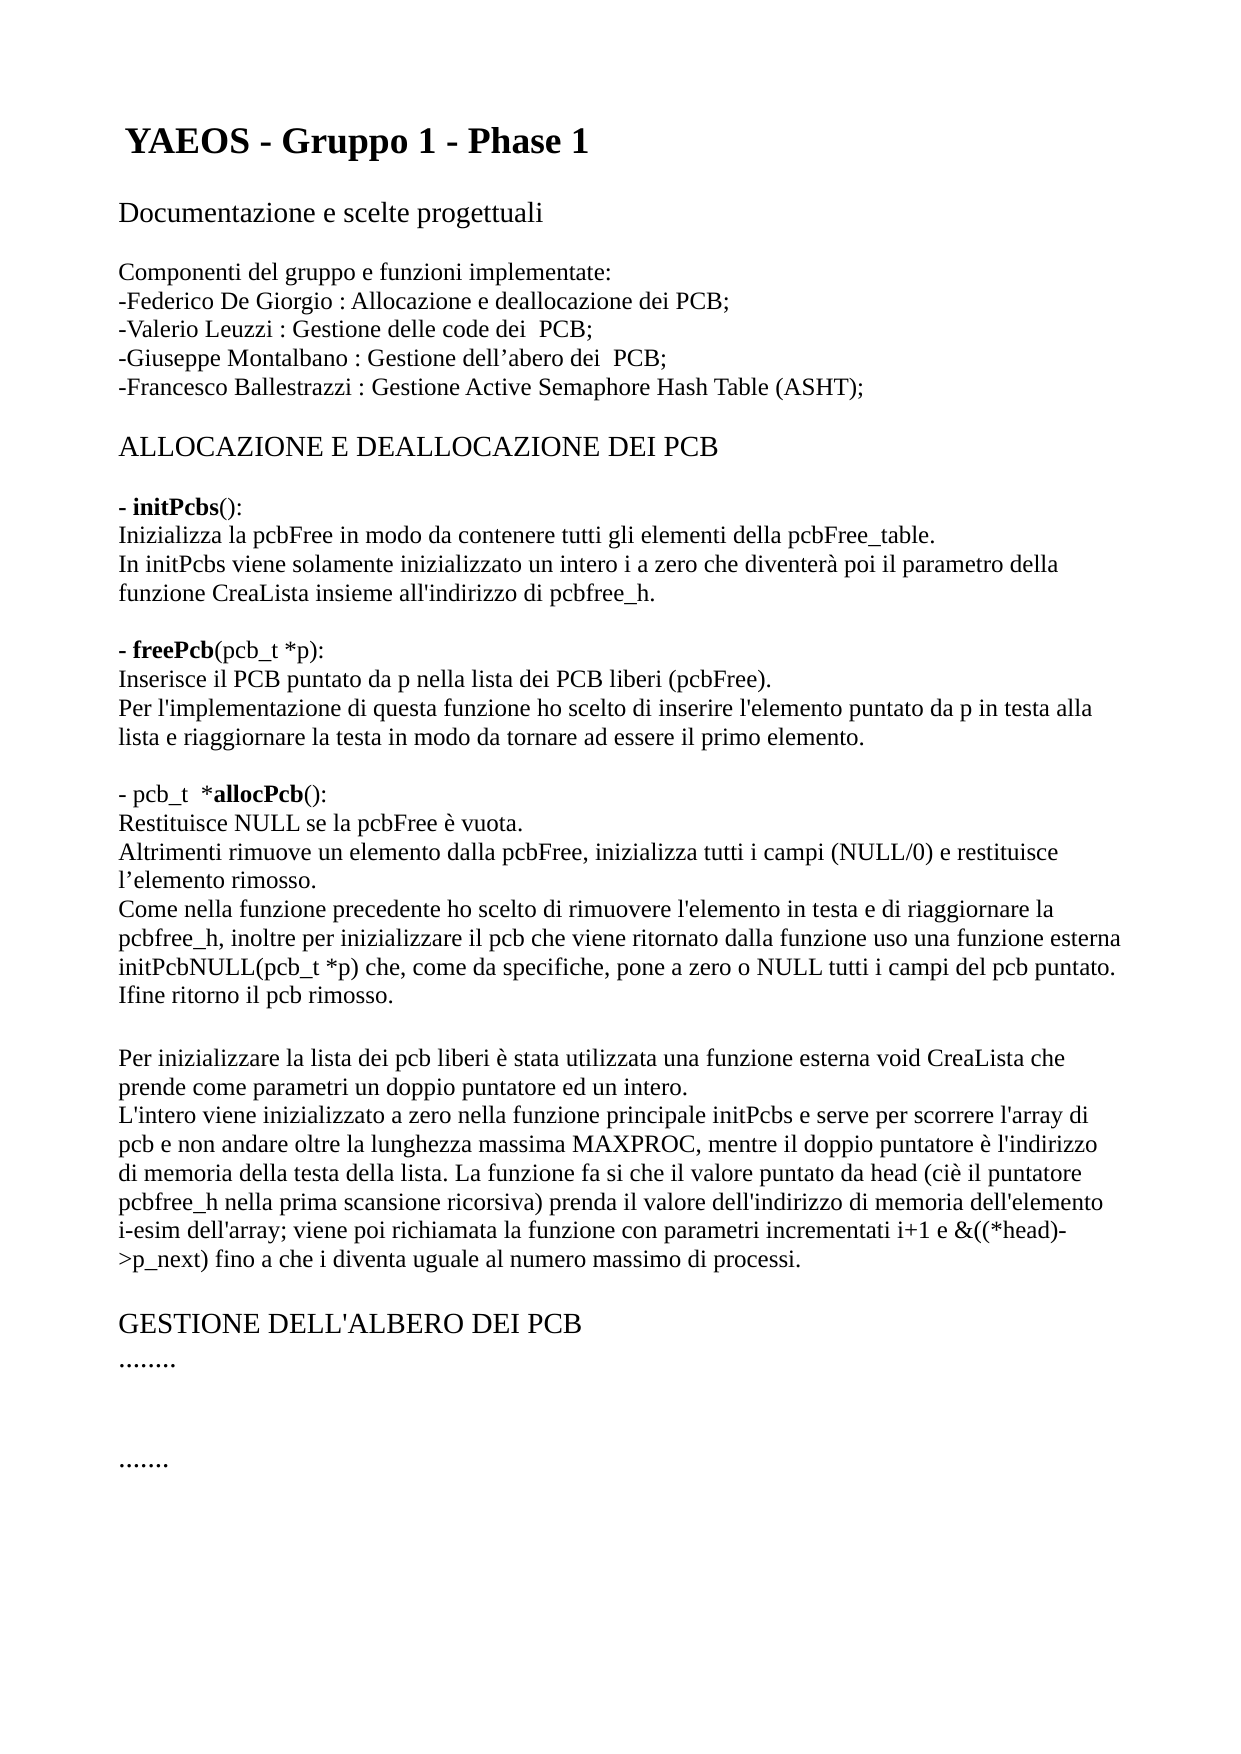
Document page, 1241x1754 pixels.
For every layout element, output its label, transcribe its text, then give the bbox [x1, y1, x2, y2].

text -Giuseppe Montalbano : Gestione dell’abero dei PCB; [118, 343, 1122, 372]
text - pcb_t *allocPcb(): [118, 779, 1122, 808]
text Inizializza la pcbFree in modo da contenere tutti gli elementi della pcbFree_table. [118, 521, 1122, 549]
text GESTIONE DELL'ALBERO DEI PCB [118, 1306, 1122, 1340]
text Restituisce NULL se la pcbFree è vuota. [118, 808, 1122, 837]
text -Valerio Leuzzi : Gestione delle code dei PCB; [118, 314, 1122, 343]
text -Francesco Ballestrazzi : Gestione Active Semaphore Hash Table (ASHT); [118, 372, 1122, 401]
text ....... [118, 1441, 1122, 1474]
text YAEOS - Gruppo 1 - Phase 1 [118, 118, 1122, 161]
text - initPcbs(): [118, 492, 1122, 521]
text Per l'implementazione di questa funzione ho scelto di inserire l'elemento puntato da p in testa alla lista e riaggiornare la testa in modo da tornare ad essere il primo elemento. [118, 693, 1122, 751]
text Altrimenti rimuove un elemento dalla pcbFree, inizializza tutti i campi (NULL/0) e restituisce l’elemento rimosso. [118, 837, 1122, 894]
text Come nella funzione precedente ho scelto di rimuovere l'elemento in testa e di riaggiornare la pcbfree_h, inoltre per inizializzare il pcb che viene ritornato dalla funzione uso una funzione esterna initPcbNULL(pcb_t *p) che, come da specifiche, pone a zero o NULL tutti i campi del pcb puntato. Ifine ritorno il pcb rimosso. [118, 894, 1122, 1009]
text ........ [118, 1340, 1122, 1373]
text Componenti del gruppo e funzioni implementate: [118, 257, 1122, 286]
text Per inizializzare la lista dei pcb liberi è stata utilizzata una funzione esterna void CreaLista che prende come parametri un doppio puntatore ed un intero. [118, 1043, 1122, 1100]
text Inserisce il PCB puntato da p nella lista dei PCB liberi (pcbFree). [118, 664, 1122, 693]
text In initPcbs viene solamente inizializzato un intero i a zero che diventerà poi il parametro della funzione CreaLista insieme all'indirizzo di pcbfree_h. [118, 549, 1122, 607]
text L'intero viene inizializzato a zero nella funzione principale initPcbs e serve per scorrere l'array di pcb e non andare oltre la lunghezza massima MAXPROC, mentre il doppio puntatore è l'indirizzo di memoria della testa della lista. La funzione fa si che il valore puntato da head (ciè il puntatore pcbfree_h nella prima scansione ricorsiva) prenda il valore dell'indirizzo di memoria dell'elemento i-esim dell'array; viene poi richiamata la funzione con parametri incrementati i+1 e &((*head)->p_next) fino a che i diventa uguale al numero massimo di processi. [118, 1100, 1122, 1273]
text ALLOCAZIONE E DEALLOCAZIONE DEI PCB [118, 429, 1122, 463]
text Documentazione e scelte progettuali [118, 195, 1122, 228]
text - freePcb(pcb_t *p): [118, 636, 1122, 664]
text -Federico De Giorgio : Allocazione e deallocazione dei PCB; [118, 286, 1122, 314]
